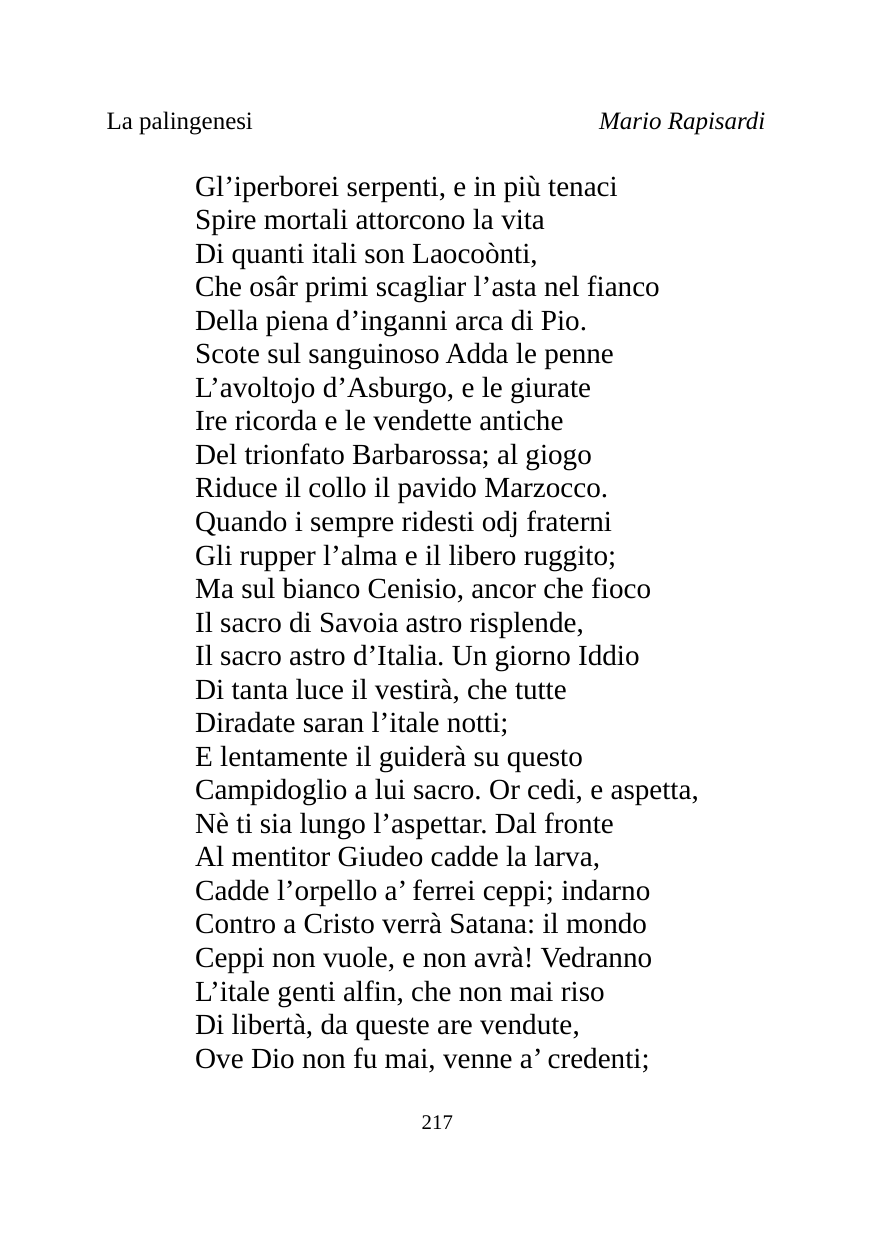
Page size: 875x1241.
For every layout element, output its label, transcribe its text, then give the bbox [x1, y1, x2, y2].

text Gl’iperborei serpenti, e in più tenaci Spire mortali attorcono la vita Di quanti itali son Laocoònti, Che osâr primi scagliar l’asta nel fianco Della piena d’inganni arca di Pio. Scote sul sanguinoso Adda le penne L’avoltojo d’Asburgo, e le giurate Ire ricorda e le vendette antiche Del trionfato Barbarossa; al giogo Riduce il collo il pavido Marzocco. Quando i sempre ridesti odj fraterni Gli rupper l’alma e il libero ruggito; Ma sul bianco Cenisio, ancor che fioco Il sacro di Savoia astro risplende, Il sacro astro d’Italia. Un giorno Iddio Di tanta luce il vestirà, che tutte Diradate saran l’itale notti; E lentamente il guiderà su questo Campidoglio a lui sacro. Or cedi, e aspetta, Nè ti sia lungo l’aspettar. Dal fronte Al mentitor Giudeo cadde la larva, Cadde l’orpello a’ ferrei ceppi; indarno Contro a Cristo verrà Satana: il mondo Ceppi non vuole, e non avrà! Vedranno L’itale genti alfin, che non mai riso Di libertà, da queste are vendute, Ove Dio non fu mai, venne a’ credenti; [195, 169, 768, 1074]
